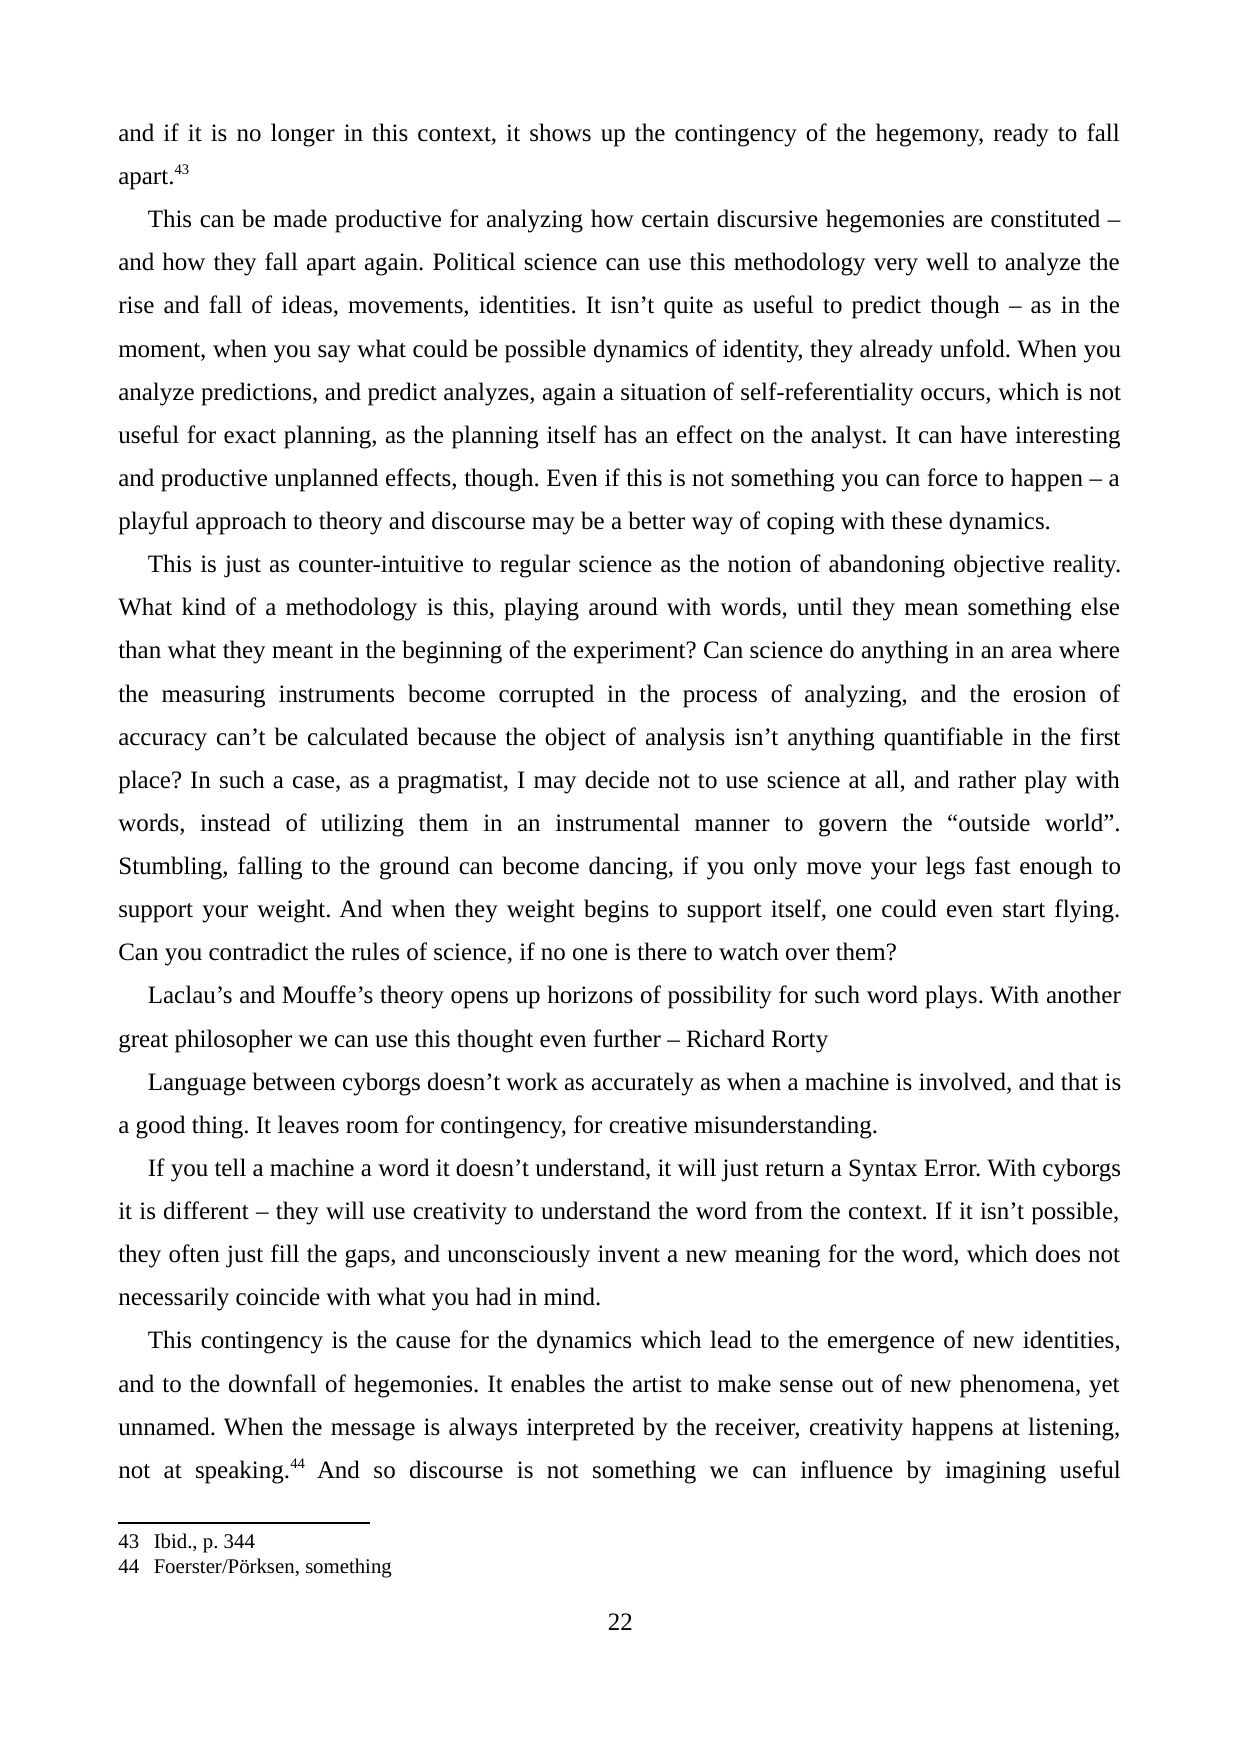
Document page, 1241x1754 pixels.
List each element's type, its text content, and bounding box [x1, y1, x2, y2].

text Language between cyborgs doesn’t work as accurately as when a machine is involved, and that is a good thing. It leaves room for contingency, for creative misunderstanding. [118, 1067, 1122, 1139]
text This is just as counter-intuitive to regular science as the notion of abandoning objective reality. What kind of a methodology is this, playing around with words, until they mean something else than what they meant in the beginning of the experiment? Can science do anything in an area where the measuring instruments become corrupted in the process of analyzing, and the erosion of accuracy can’t be calculated because the object of analysis isn’t anything quantifiable in the first place? In such a case, as a pragmatist, I may decide not to use science at all, and rather play with words, instead of utilizing them in an instrumental manner to govern the “outside world”. Stumbling, falling to the ground can become dancing, if you only move your legs fast enough to support your weight. And when they weight begins to support itself, one could even start flying. Can you contradict the rules of science, if no one is there to watch over them? [118, 549, 1122, 966]
text and if it is no longer in this context, it shows up the contingency of the hegemony, ready to fall apart. [118, 118, 1122, 190]
text If you tell a machine a word it doesn’t understand, it will just return a Syntax Error. With cyborgs it is different – they will use creativity to understand the word from the context. If it isn’t possible, they often just fill the gaps, and unconsciously invent a new meaning for the word, which does not necessarily coincide with what you had in mind. [118, 1153, 1122, 1311]
text Laclau’s and Mouffe’s theory opens up horizons of possibility for such word plays. With another great philosopher we can use this thought even further – Richard Rorty [118, 981, 1122, 1052]
text This contingency is the cause for the dynamics which lead to the emergence of new identities, and to the downfall of hegemonies. It enables the artist to make sense out of new phenomena, yet unnamed. When the message is always interpreted by the receiver, creativity happens at listening, not at speaking. And so discourse is not something we can influence by imagining useful [118, 1326, 1122, 1484]
text Foerster/Pörksen, something [118, 1553, 1122, 1578]
text This can be made productive for analyzing how certain discursive hegemonies are constituted – and how they fall apart again. Political science can use this methodology very well to analyze the rise and fall of ideas, movements, identities. It isn’t quite as useful to predict though – as in the moment, when you say what could be possible dynamics of identity, they already unfold. When you analyze predictions, and predict analyzes, again a situation of self-referentiality occurs, which is not useful for exact planning, as the planning itself has an effect on the analyst. It can have interesting and productive unplanned effects, though. Even if this is not something you can force to happen – a playful approach to theory and discourse may be a better way of coping with these dynamics. [118, 204, 1122, 535]
text Ibid., p. 344 [118, 1529, 1122, 1553]
